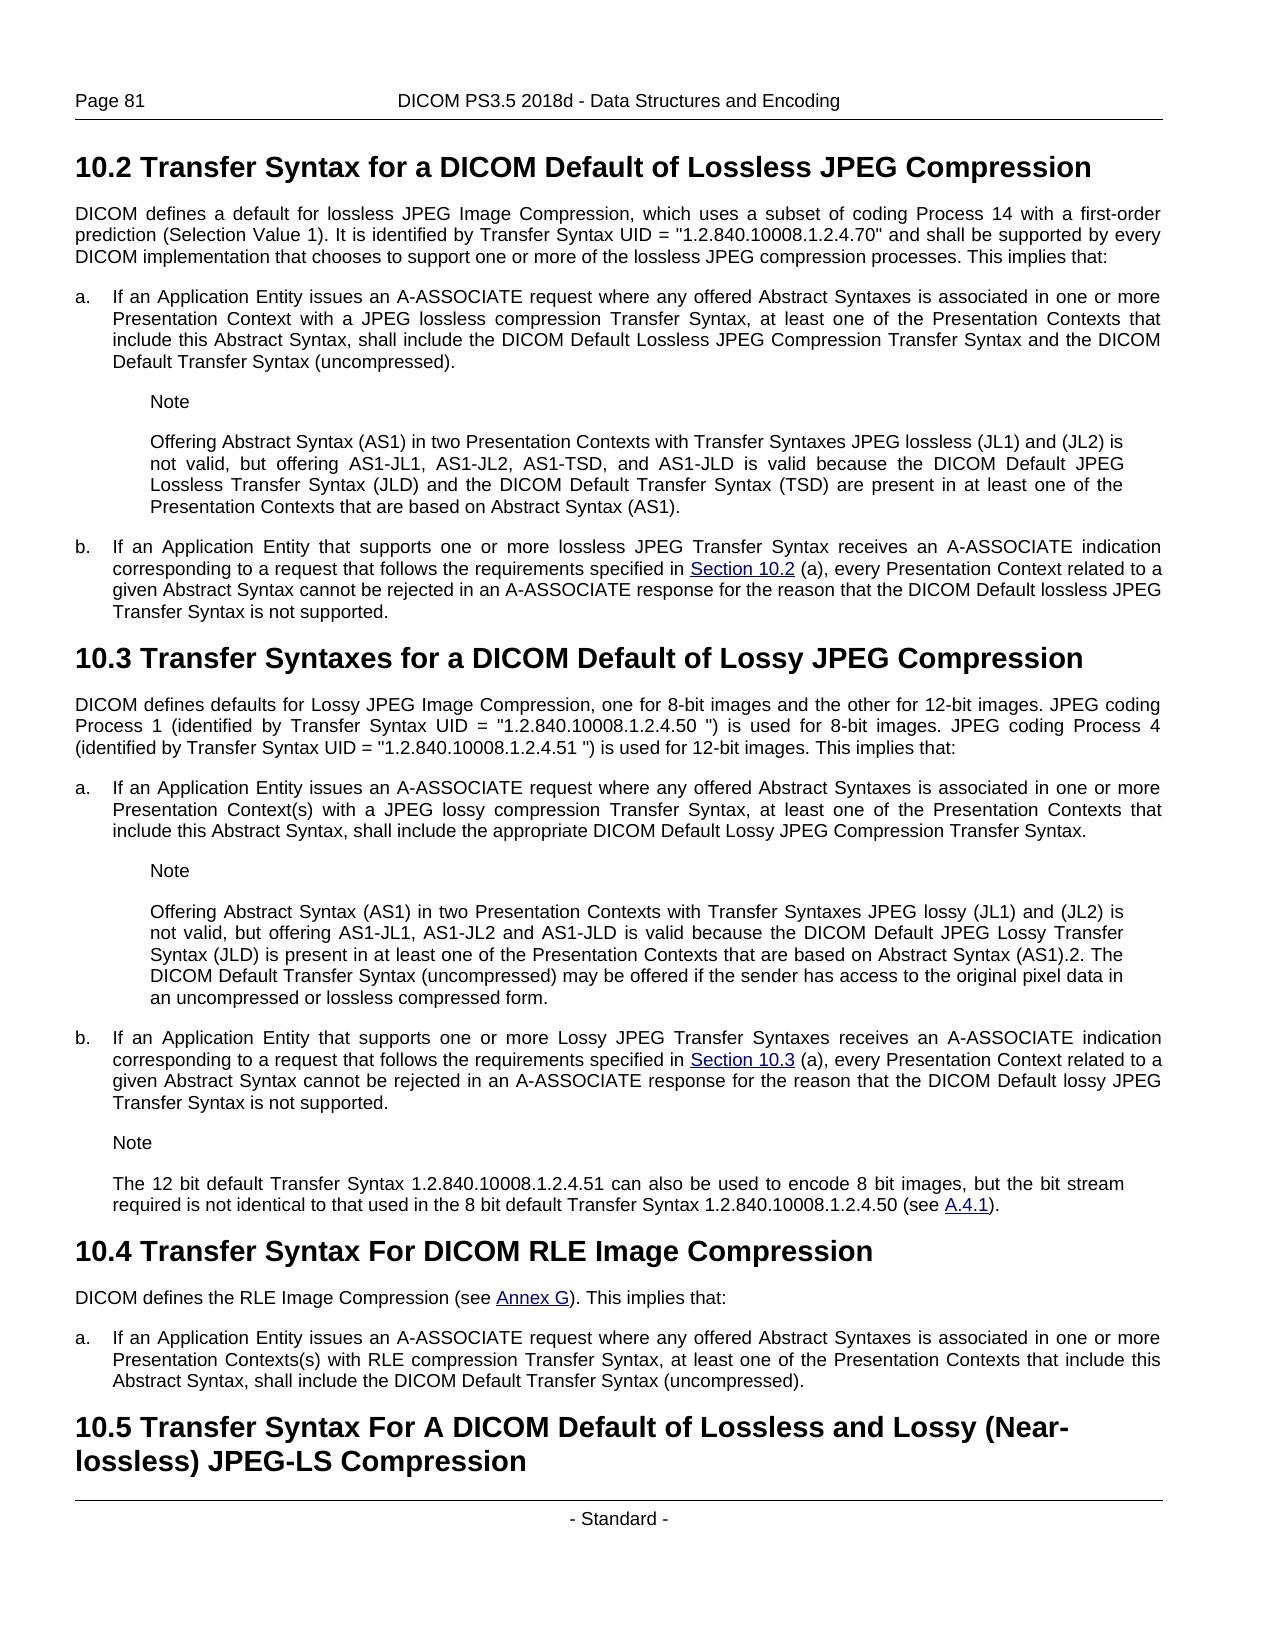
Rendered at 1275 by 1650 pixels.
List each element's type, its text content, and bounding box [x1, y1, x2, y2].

text Note [112, 1132, 1125, 1154]
list Offering Abstract Syntax (AS1) in two Presentation Contexts with Transfer Syntaxes JPEG lossy (JL1) and (JL2) is not valid, but offering AS1-JL1, AS1-JL2 and AS1-JLD is valid because the DICOM Default JPEG Lossy Transfer Syntax (JLD) is present in at least one of the Presentation Contexts that are based on Abstract Syntax (AS1).2. The DICOM Default Transfer Syntax (uncompressed) may be offered if the sender has access to the original pixel data in an uncompressed or lossless compressed form. [112, 901, 1125, 1008]
text 10.5 Transfer Syntax For A DICOM Default of Lossless and Lossy (Near-lossless) JPEG-LS Compression [75, 1410, 1162, 1477]
text 10.3 Transfer Syntaxes for a DICOM Default of Lossy JPEG Compression [75, 641, 1162, 674]
text DICOM defines a default for lossless JPEG Image Compression, which uses a subset of coding Process 14 with a first-order prediction (Selection Value 1). It is identified by Transfer Syntax UID = "1.2.840.10008.1.2.4.70" and shall be supported by every DICOM implementation that chooses to support one or more of the lossless JPEG compression processes. This implies that: [75, 202, 1162, 267]
text 10.2 Transfer Syntax for a DICOM Default of Lossless JPEG Compression [75, 150, 1162, 183]
list If an Application Entity issues an A-ASSOCIATE request where any offered Abstract Syntaxes is associated in one or more Presentation Context with a JPEG lossless compression Transfer Syntax, at least one of the Presentation Contexts that include this Abstract Syntax, shall include the DICOM Default Lossless JPEG Compression Transfer Syntax and the DICOM Default Transfer Syntax (uncompressed). [75, 286, 1162, 372]
list Offering Abstract Syntax (AS1) in two Presentation Contexts with Transfer Syntaxes JPEG lossless (JL1) and (JL2) is not valid, but offering AS1-JL1, AS1-JL2, AS1-TSD, and AS1-JLD is valid because the DICOM Default JPEG Lossless Transfer Syntax (JLD) and the DICOM Default Transfer Syntax (TSD) are present in at least one of the Presentation Contexts that are based on Abstract Syntax (AS1). [112, 431, 1125, 517]
text DICOM defines defaults for Lossy JPEG Image Compression, one for 8-bit images and the other for 12-bit images. JPEG coding Process 1 (identified by Transfer Syntax UID = "1.2.840.10008.1.2.4.50 ") is used for 8-bit images. JPEG coding Process 4 (identified by Transfer Syntax UID = "1.2.840.10008.1.2.4.51 ") is used for 12-bit images. This implies that: [75, 693, 1162, 758]
list If an Application Entity that supports one or more lossless JPEG Transfer Syntax receives an A-ASSOCIATE indication corresponding to a request that follows the requirements specified in Section 10.2 (a), every Presentation Context related to a given Abstract Syntax cannot be rejected in an A-ASSOCIATE response for the reason that the DICOM Default lossless JPEG Transfer Syntax is not supported. [75, 536, 1162, 622]
text 10.4 Transfer Syntax For DICOM RLE Image Compression [75, 1234, 1162, 1268]
text The 12 bit default Transfer Syntax 1.2.840.10008.1.2.4.51 can also be used to encode 8 bit images, but the bit stream required is not identical to that used in the 8 bit default Transfer Syntax 1.2.840.10008.1.2.4.50 (see A.4.1). [112, 1172, 1125, 1216]
text DICOM defines the RLE Image Compression (see Annex G). This implies that: [75, 1287, 1162, 1308]
list If an Application Entity issues an A-ASSOCIATE request where any offered Abstract Syntaxes is associated in one or more Presentation Contexts(s) with RLE compression Transfer Syntax, at least one of the Presentation Contexts that include this Abstract Syntax, shall include the DICOM Default Transfer Syntax (uncompressed). [75, 1327, 1162, 1392]
list Note [112, 860, 1125, 882]
list If an Application Entity that supports one or more Lossy JPEG Transfer Syntaxes receives an A-ASSOCIATE indication corresponding to a request that follows the requirements specified in Section 10.3 (a), every Presentation Context related to a given Abstract Syntax cannot be rejected in an A-ASSOCIATE response for the reason that the DICOM Default lossy JPEG Transfer Syntax is not supported. [75, 1027, 1162, 1113]
list If an Application Entity issues an A-ASSOCIATE request where any offered Abstract Syntaxes is associated in one or more Presentation Context(s) with a JPEG lossy compression Transfer Syntax, at least one of the Presentation Contexts that include this Abstract Syntax, shall include the appropriate DICOM Default Lossy JPEG Compression Transfer Syntax. [75, 777, 1162, 841]
list Note [112, 391, 1125, 412]
